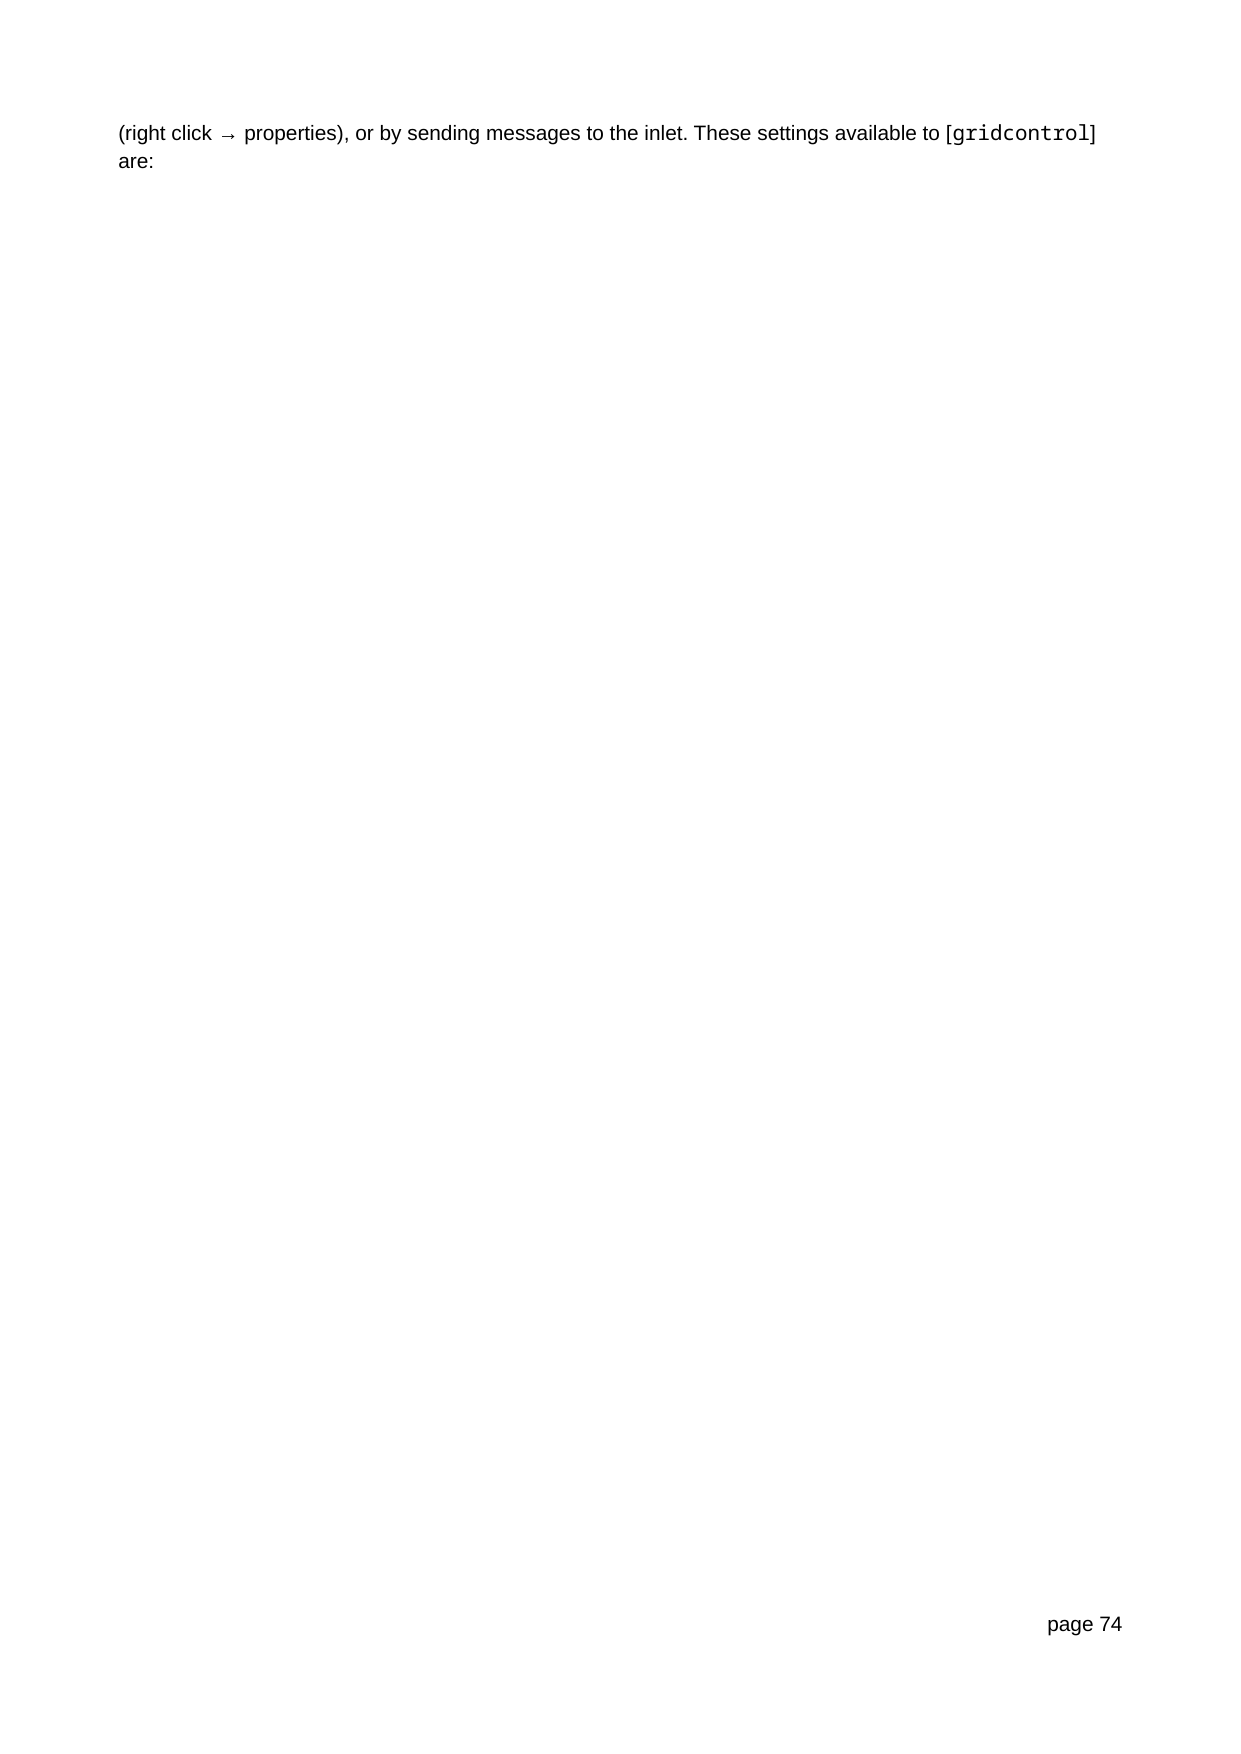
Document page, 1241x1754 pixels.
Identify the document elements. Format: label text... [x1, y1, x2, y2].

text (right click → properties), or by sending messages to the inlet. These settings available to [gridcontrol] are: [118, 118, 1122, 172]
